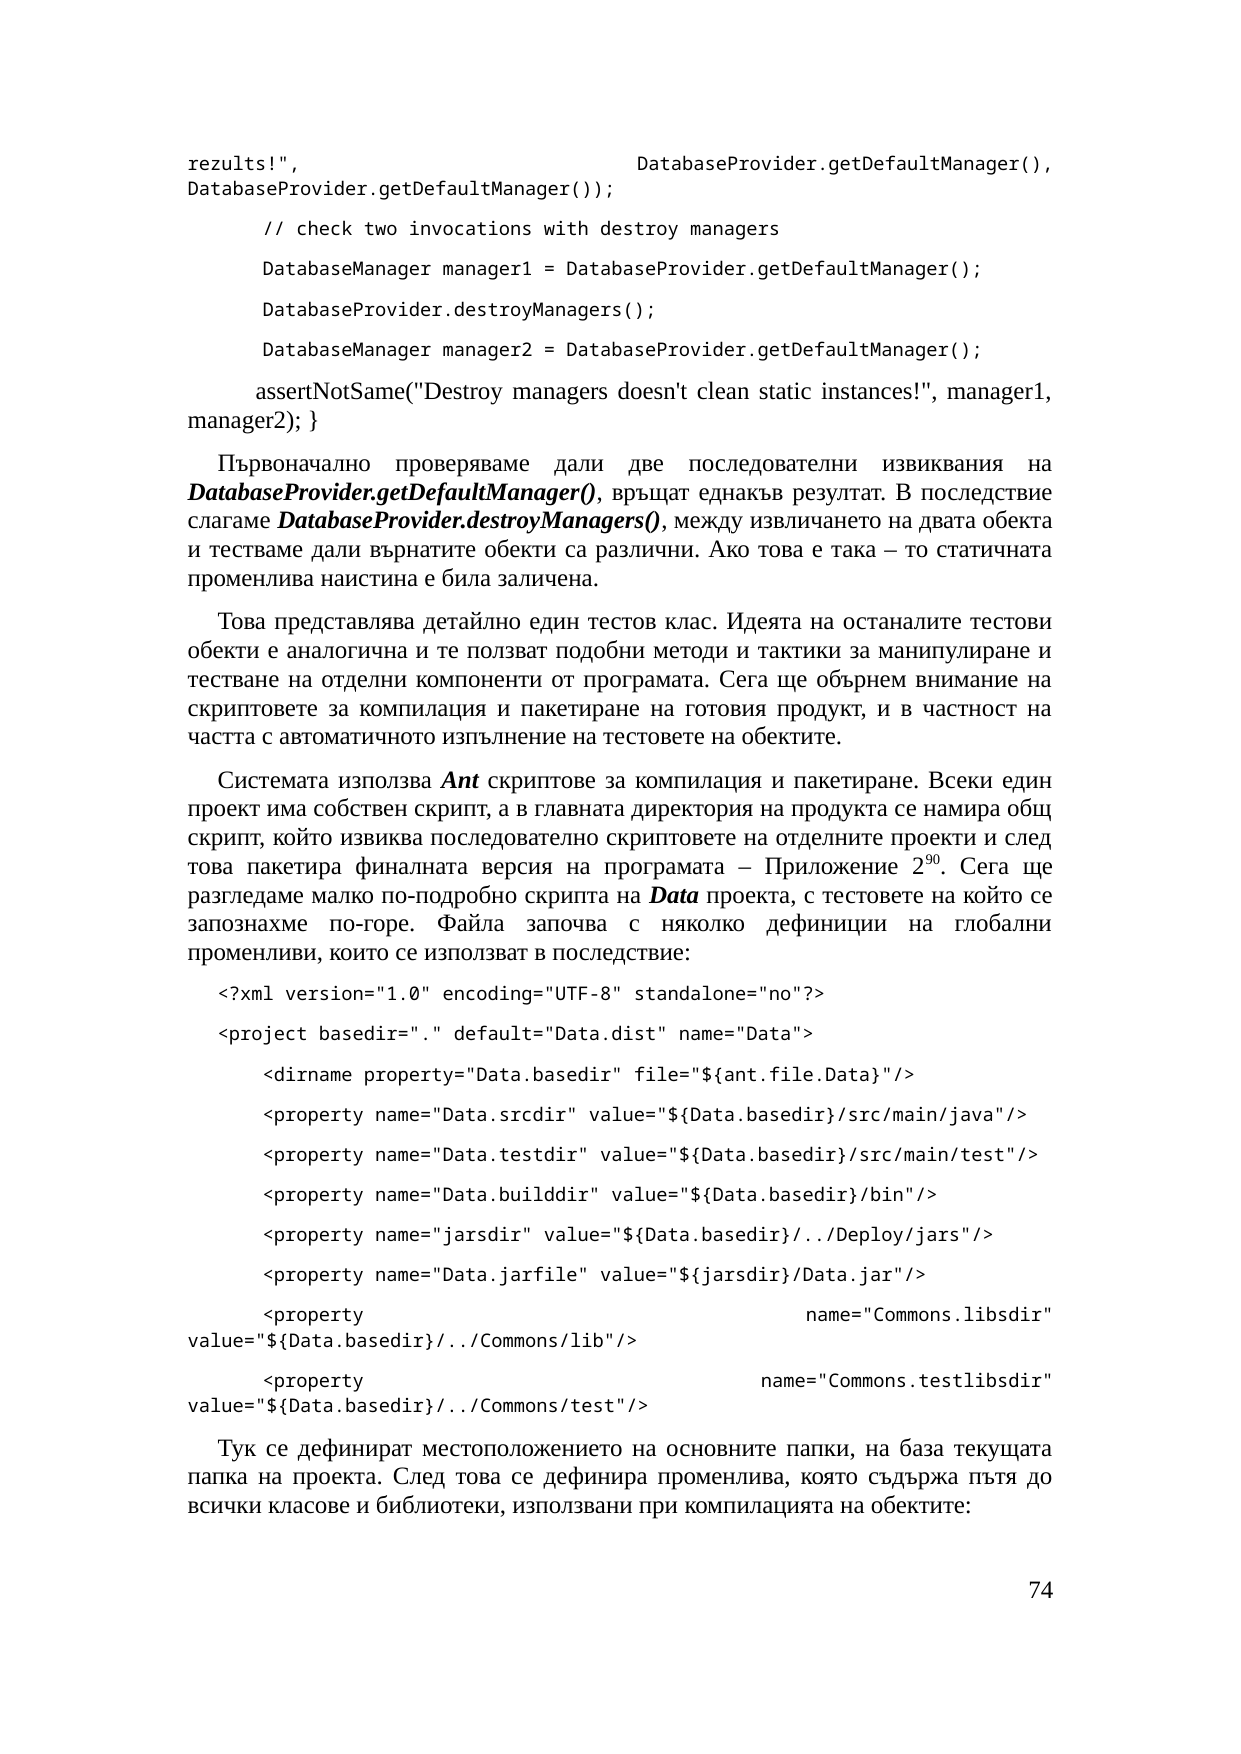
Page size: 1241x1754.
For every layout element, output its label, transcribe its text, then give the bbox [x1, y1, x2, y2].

text DatabaseManager manager2 = DatabaseProvider.getDefaultManager(); [187, 336, 1053, 361]
text DatabaseProvider.destroyManagers(); [187, 296, 1053, 321]
text <property name="Data.srcdir" value="${Data.basedir}/src/main/java"/> [187, 1101, 1053, 1126]
text // check two invocations with destroy managers [187, 216, 1053, 241]
text <?xml version="1.0" encoding="UTF-8" standalone="no"?> [187, 981, 1053, 1006]
text Системата използва Ant скриптове за компилация и пакетиране. Всеки един проект има собствен скрипт, а в главната директория на продукта се намира общ скрипт, който извиква последователно скриптовете на отделните проекти и след това пакетира финалната версия на програмата – Приложение 289. Сега ще разгледаме малко по-подробно скрипта на Data проекта, с тестовете на който се запознахме по-горе. Файла започва с няколко дефиниции на глобални променливи, които се използват в последствие: [187, 765, 1053, 966]
text <property name="Commons.testlibsdir" value="${Data.basedir}/../Commons/test"/> [187, 1367, 1053, 1418]
text <property name="Data.jarfile" value="${jarsdir}/Data.jar"/> [187, 1261, 1053, 1287]
text Това представлява детайлно един тестов клас. Идеята на останалите тестови обекти е аналогична и те ползват подобни методи и тактики за манипулиране и тестване на отделни компоненти от програмата. Сега ще обърнем внимание на скриптовете за компилация и пакетиране на готовия продукт, и в частност на частта с автоматичното изпълнение на тестовете на обектите. [187, 606, 1053, 750]
text <property name="jarsdir" value="${Data.basedir}/../Deploy/jars"/> [187, 1221, 1053, 1247]
text <property name="Data.testdir" value="${Data.basedir}/src/main/test"/> [187, 1141, 1053, 1167]
text Първоначално проверяваме дали две последователни извиквания на DatabaseProvider.getDefaultManager(), връщат еднакъв резултат. В последствие слагаме DatabaseProvider.destroyManagers(), между извличането на двата обекта и тестваме дали върнатите обекти са различни. Ако това е така – то статичната променлива наистина е била заличена. [187, 448, 1053, 592]
text <property name="Commons.libsdir" value="${Data.basedir}/../Commons/lib"/> [187, 1301, 1053, 1352]
text <project basedir="." default="Data.dist" name="Data"> [187, 1021, 1053, 1046]
text <property name="Data.builddir" value="${Data.basedir}/bin"/> [187, 1181, 1053, 1207]
text rezults!", DatabaseProvider.getDefaultManager(), DatabaseProvider.getDefaultManager()); [187, 150, 1053, 201]
text assertNotSame("Destroy managers doesn't clean static instances!", manager1, manager2); } [187, 376, 1053, 433]
text DatabaseManager manager1 = DatabaseProvider.getDefaultManager(); [187, 256, 1053, 281]
text Тук се дефинират местоположението на основните папки, на база текущата папка на проекта. След това се дефинира променлива, която съдържа пътя до всички класове и библиотеки, използвани при компилацията на обектите: [187, 1433, 1053, 1519]
text <dirname property="Data.basedir" file="${ant.file.Data}"/> [187, 1061, 1053, 1086]
